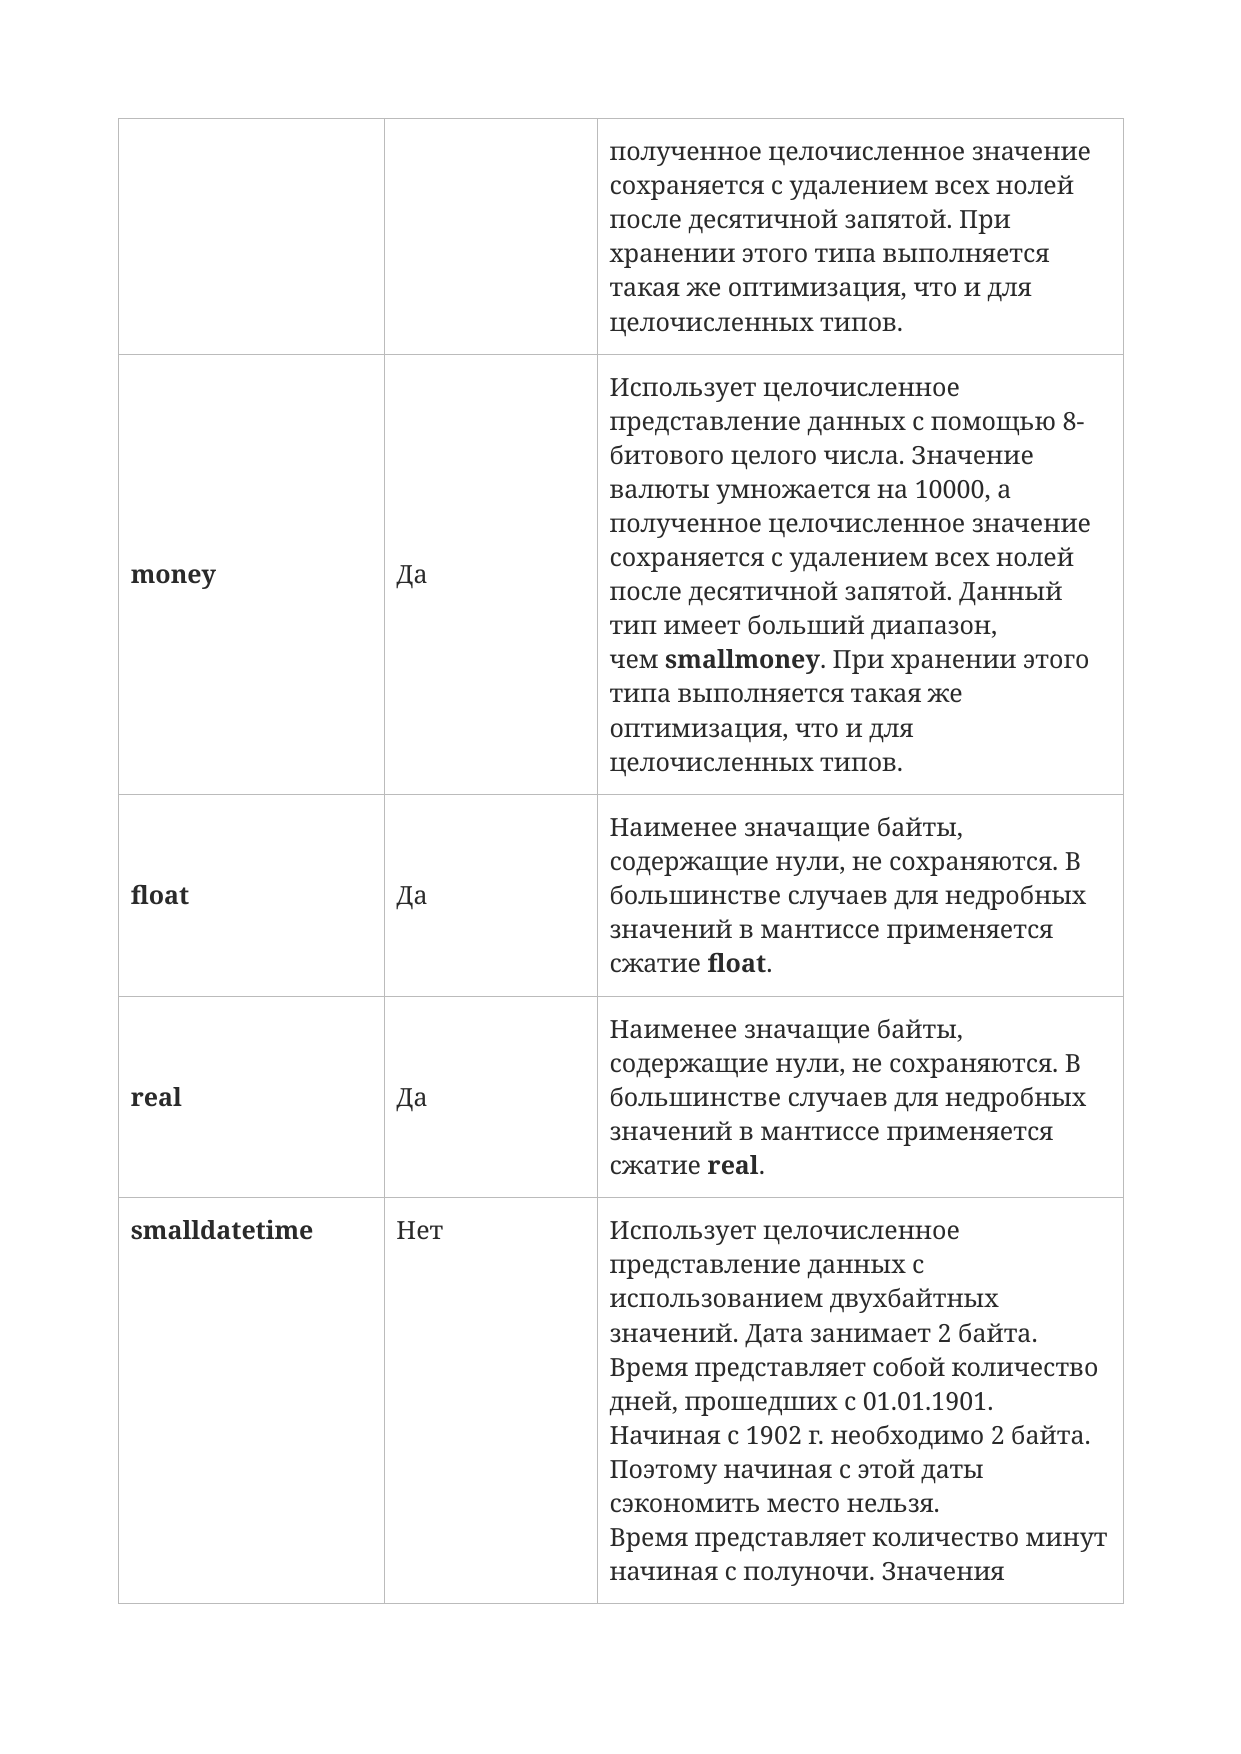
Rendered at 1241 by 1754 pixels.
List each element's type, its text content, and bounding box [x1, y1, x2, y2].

table_cell Нет [385, 1198, 597, 1603]
table_cell money [119, 355, 384, 794]
table_cell Да [385, 355, 597, 794]
table_cell float [119, 795, 384, 996]
table_cell smalldatetime [119, 1198, 384, 1603]
table_cell [119, 119, 384, 354]
table_cell Наименее значащие байты, содержащие нули, не сохраняются. В большинстве случаев для недробных значений в мантиссе применяется сжатие float. [598, 795, 1123, 996]
table_cell [385, 119, 597, 354]
table_cell real [119, 997, 384, 1197]
table_cell Наименее значащие байты, содержащие нули, не сохраняются. В большинстве случаев для недробных значений в мантиссе применяется сжатие real. [598, 997, 1123, 1197]
table_cell Да [385, 795, 597, 996]
table_cell полученное целочисленное значение сохраняется с удалением всех нолей после десятичной запятой. При хранении этого типа выполняется такая же оптимизация, что и для целочисленных типов. [598, 119, 1123, 354]
table_cell Да [385, 997, 597, 1197]
table_cell Использует целочисленное представление данных с помощью 8-битового целого числа. Значение валюты умножается на 10000, а полученное целочисленное значение сохраняется с удалением всех нолей после десятичной запятой. Данный тип имеет больший диапазон, чем smallmoney. При хранении этого типа выполняется такая же оптимизация, что и для целочисленных типов. [598, 355, 1123, 794]
table_cell Использует целочисленное представление данных с использованием двухбайтных значений. Дата занимает 2 байта. Время представляет собой количество дней, прошедших с 01.01.1901. Начиная с 1902 г. необходимо 2 байта. Поэтому начиная с этой даты сэкономить место нельзя. Время представляет количество минут начиная с полуночи. Значения [598, 1198, 1123, 1603]
